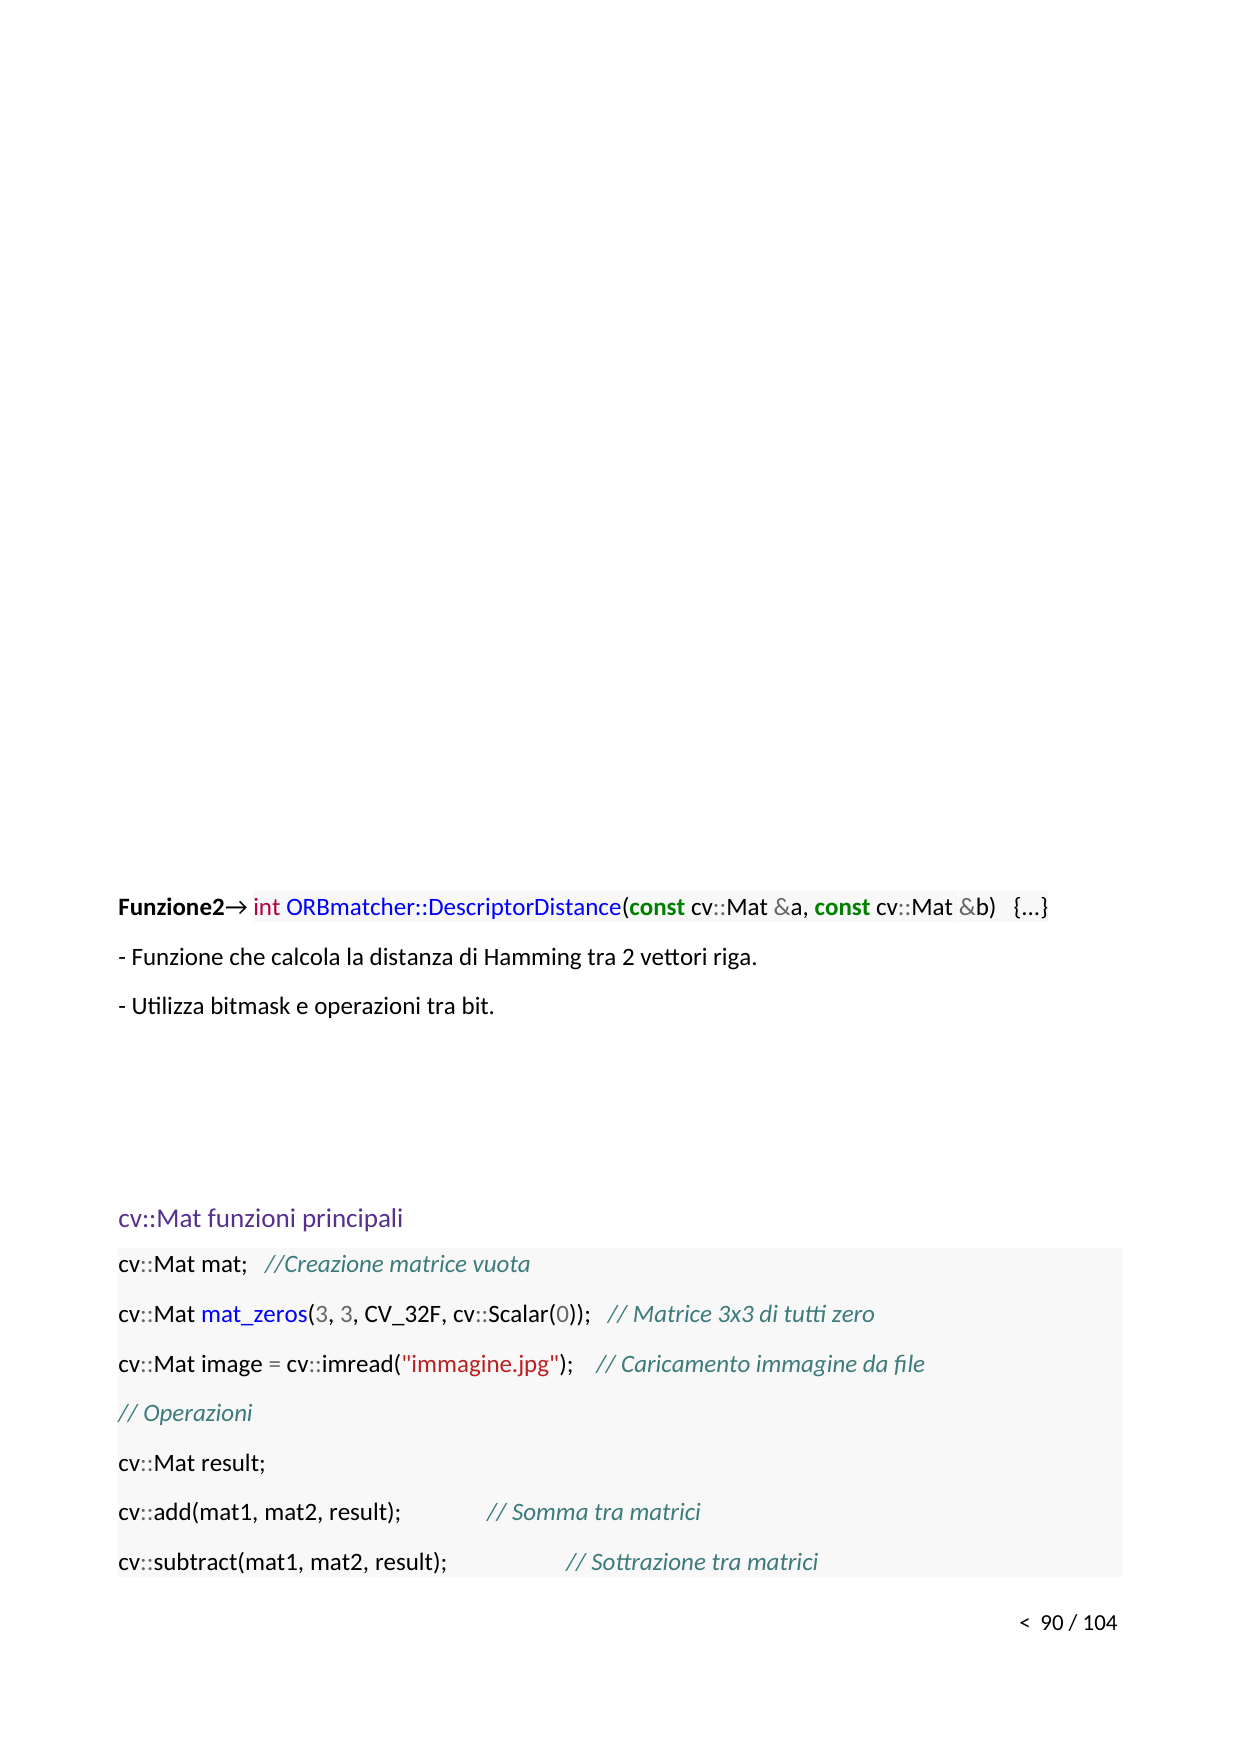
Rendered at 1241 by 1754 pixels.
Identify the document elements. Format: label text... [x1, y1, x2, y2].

text cv::Mat result; [118, 1447, 1122, 1477]
text - Utilizza bitmask e operazioni tra bit. [118, 990, 1122, 1021]
text cv::add(mat1, mat2, result); // Somma tra matrici [118, 1496, 1122, 1527]
text Funzione2→ int ORBmatcher::DescriptorDistance(const cv::Mat &a, const cv::Mat &b) {...} [118, 891, 1122, 922]
text // Operazioni [118, 1397, 1122, 1428]
text cv::subtract(mat1, mat2, result); // Sottrazione tra matrici [118, 1546, 1122, 1577]
text - Funzione che calcola la distanza di Hamming tra 2 vettori riga. [118, 941, 1122, 971]
text cv::Mat mat_zeros(3, 3, CV_32F, cv::Scalar(0)); // Matrice 3x3 di tutti zero [118, 1298, 1122, 1329]
text cv::Mat mat; //Creazione matrice vuota [118, 1248, 1122, 1279]
subtitle cv::Mat funzioni principali [118, 1201, 1122, 1234]
text cv::Mat image = cv::imread("immagine.jpg"); // Caricamento immagine da file [118, 1348, 1122, 1378]
